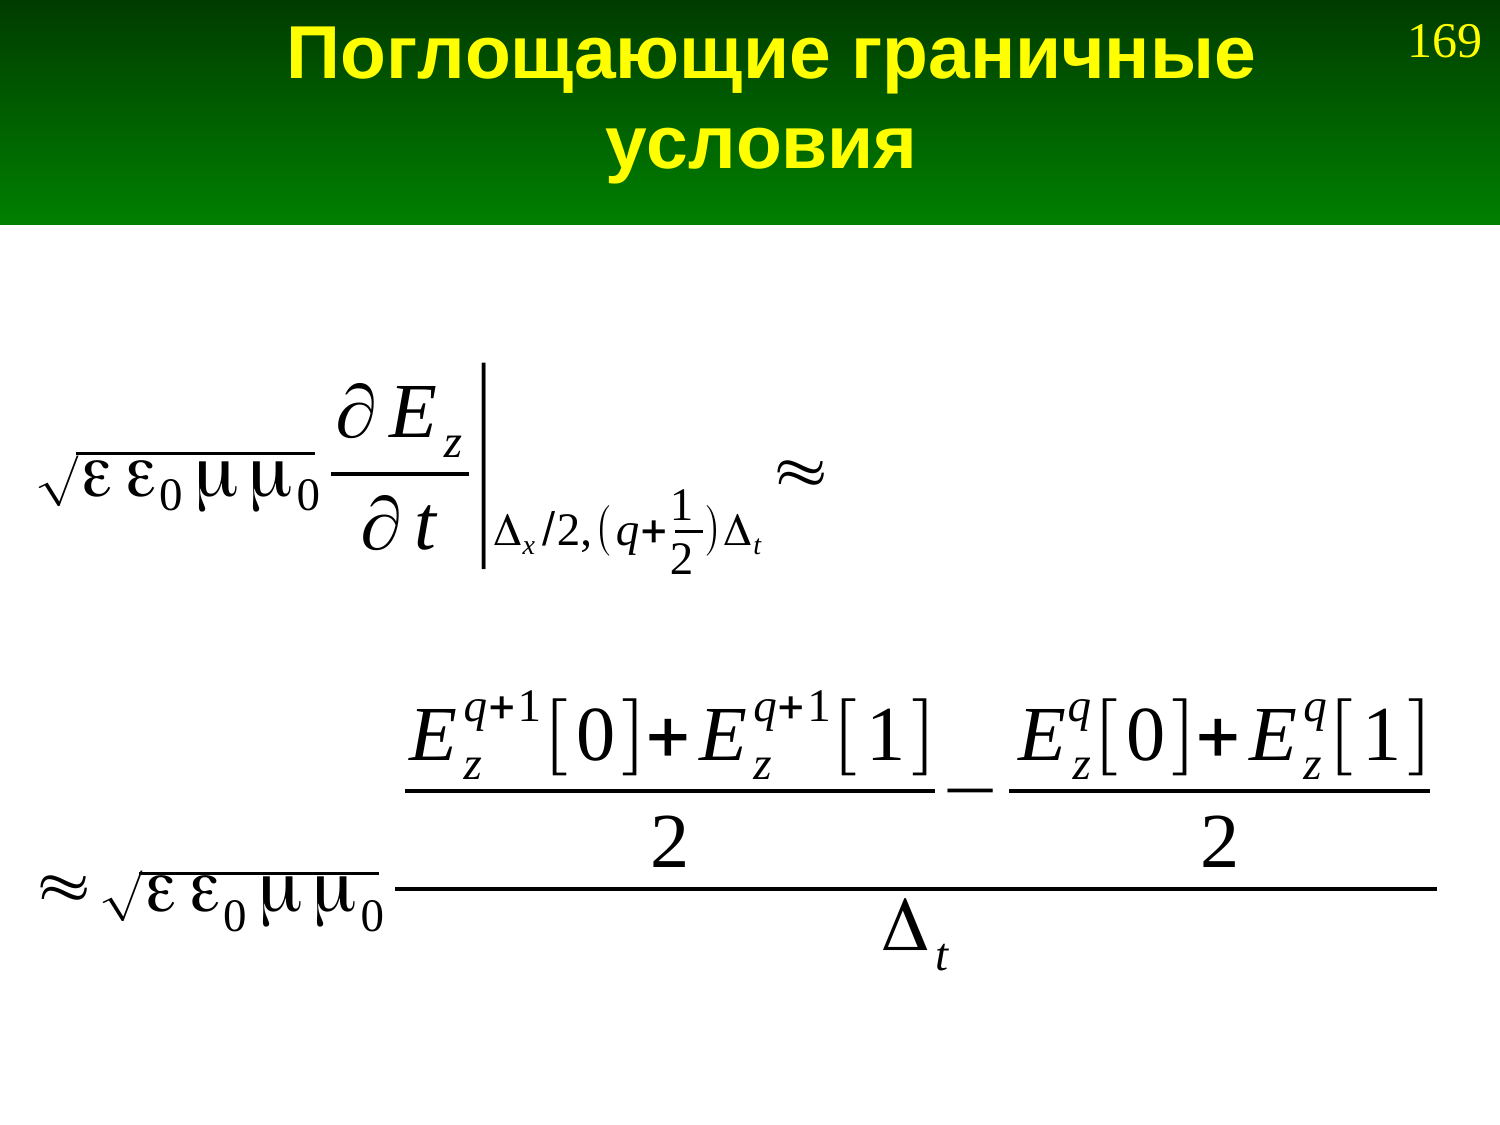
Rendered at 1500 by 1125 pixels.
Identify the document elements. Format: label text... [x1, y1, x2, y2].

chart [11, 359, 1459, 981]
title Поглощающие граничные условия [123, 0, 1399, 192]
